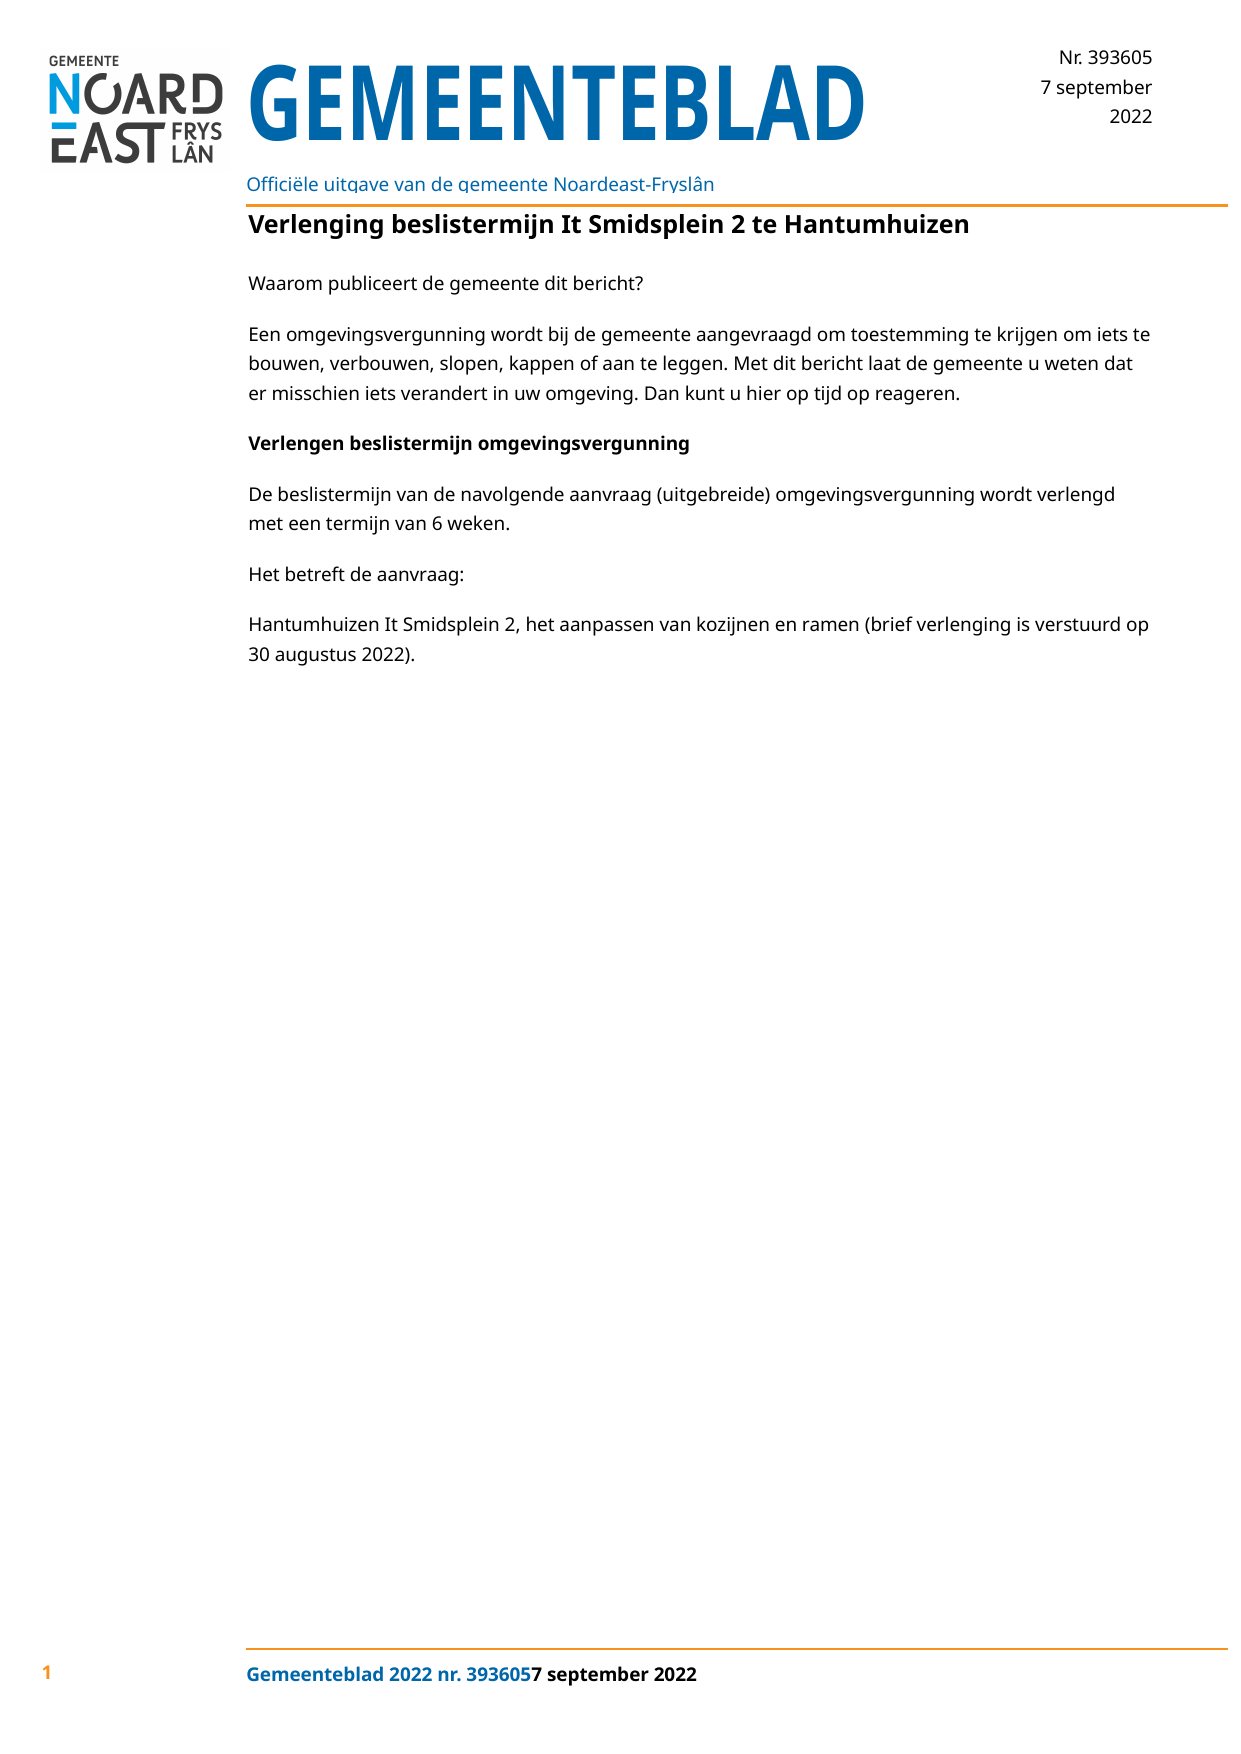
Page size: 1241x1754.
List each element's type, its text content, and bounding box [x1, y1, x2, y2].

text De beslistermijn van de navolgende aanvraag (uitgebreide) omgevingsvergunning wordt verlengd met een termijn van 6 weken. [248, 481, 1152, 536]
text Verlenging beslistermijn It Smidsplein 2 te Hantumhuizen [248, 207, 1152, 241]
text Hantumhuizen It Smidsplein 2, het aanpassen van kozijnen en ramen (brief verlenging is verstuurd op 30 augustus 2022). [248, 611, 1152, 666]
text Een omgevingsvergunning wordt bij de gemeente aangevraagd om toestemming te krijgen om iets te bouwen, verbouwen, slopen, kappen of aan te leggen. Met dit bericht laat de gemeente u weten dat er misschien iets verandert in uw omgeving. Dan kunt u hier op tijd op reageren. [248, 321, 1152, 406]
text Waarom publiceert de gemeente dit bericht? [248, 270, 1152, 296]
picture [41, 47, 231, 172]
text Het betreft de aanvraag: [248, 561, 1152, 586]
text Verlengen beslistermijn omgevingsvergunning [248, 430, 1152, 456]
